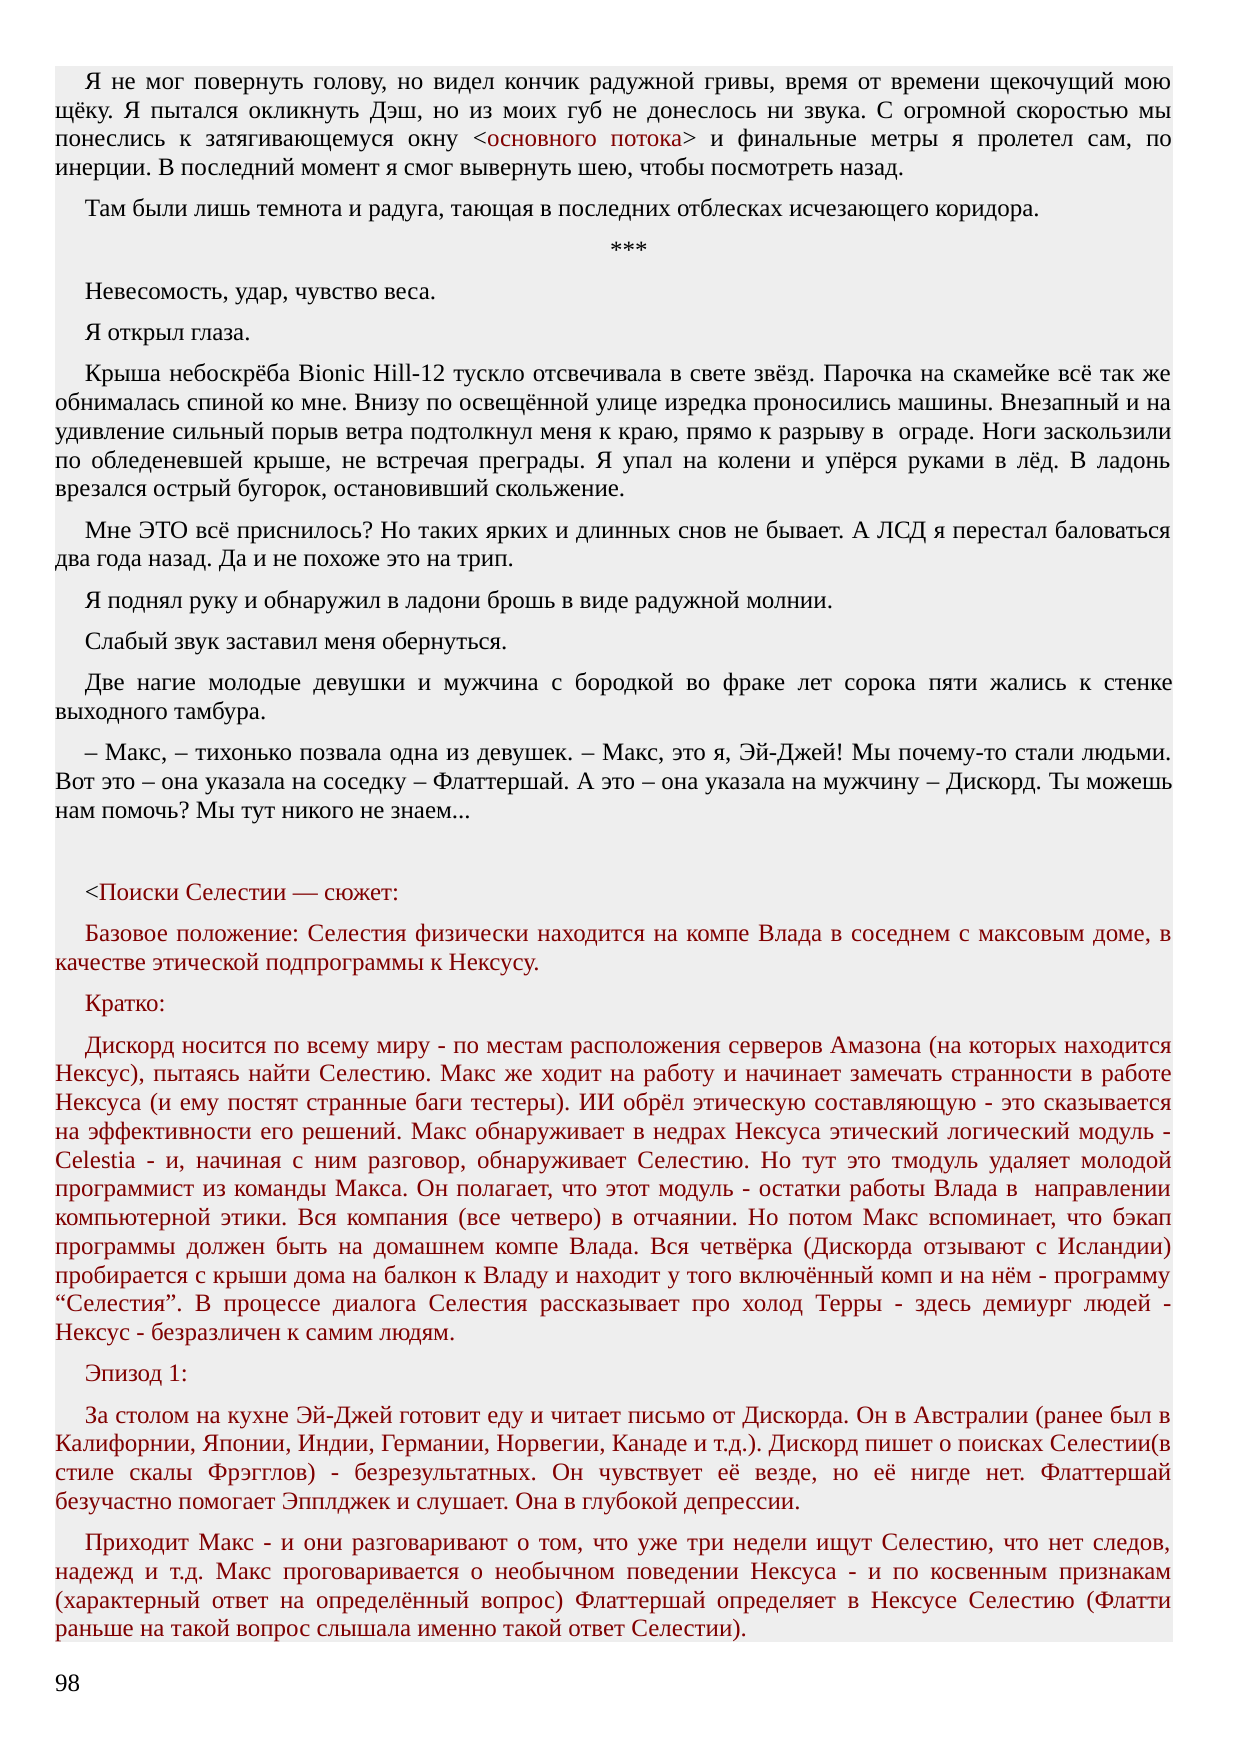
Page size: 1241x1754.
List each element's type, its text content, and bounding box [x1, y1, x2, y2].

text – Макс, – тихонько позвала одна из девушек. – Макс, это я, Эй-Джей! Мы почему-то стали людьми. Вот это – она указала на соседку – Флаттершай. А это – она указала на мужчину – Дискорд. Ты можешь нам помочь? Мы тут никого не знаем... [55, 737, 1173, 823]
text Слабый звук заставил меня обернуться. [55, 626, 1173, 655]
text Невесомость, удар, чувство веса. [55, 276, 1173, 305]
text Кратко: [55, 988, 1173, 1017]
text Крыша небоскрёба Bionic Hill-12 тускло отсвечивала в свете звёзд. Парочка на скамейке всё так же обнималась спиной ко мне. Внизу по освещённой улице изредка проносились машины. Внезапный и на удивление сильный порыв ветра подтолкнул меня к краю, прямо к разрыву в ограде. Ноги заскользили по обледеневшей крыше, не встречая преграды. Я упал на колени и упёрся руками в лёд. В ладонь врезался острый бугорок, остановивший скольжение. [55, 358, 1173, 502]
text За столом на кухне Эй-Джей готовит еду и читает письмо от Дискорда. Он в Австралии (ранее был в Калифорнии, Японии, Индии, Германии, Норвегии, Канаде и т.д.). Дискорд пишет о поисках Селестии(в стиле скалы Фрэгглов) - безрезультатных. Он чувствует её везде, но её нигде нет. Флаттершай безучастно помогает Эпплджек и слушает. Она в глубокой депрессии. [55, 1400, 1173, 1515]
text Базовое положение: Селестия физически находится на компе Влада в соседнем с максовым доме, в качестве этической подпрограммы к Нексусу. [55, 918, 1173, 976]
text Дискорд носится по всему миру - по местам расположения серверов Амазона (на которых находится Нексус), пытаясь найти Селестию. Макс же ходит на работу и начинает замечать странности в работе Нексуса (и ему постят странные баги тестеры). ИИ обрёл этическую составляющую - это сказывается на эффективности его решений. Макс обнаруживает в недрах Нексуса этический логический модуль - Celestia - и, начиная с ним разговор, обнаруживает Селестию. Но тут это тмодуль удаляет молодой программист из команды Макса. Он полагает, что этот модуль - остатки работы Влада в направлении компьютерной этики. Вся компания (все четверо) в отчаянии. Но потом Макс вспоминает, что бэкап программы должен быть на домашнем компе Влада. Вся четвёрка (Дискорда отзывают с Исландии) пробирается с крыши дома на балкон к Владу и находит у того включённый комп и на нём - программу “Селестия”. В процессе диалога Селестия рассказывает про холод Терры - здесь демиург людей - Нексус - безразличен к самим людям. [55, 1030, 1173, 1346]
text *** [55, 235, 1173, 263]
text Две нагие молодые девушки и мужчина с бородкой во фраке лет сорока пяти жались к стенке выходного тамбура. [55, 667, 1173, 725]
text Я поднял руку и обнаружил в ладони брошь в виде радужной молнии. [55, 585, 1173, 613]
text <Поиски Селестии — сюжет: [55, 877, 1173, 906]
text Мне ЭТО всё приснилось? Но таких ярких и длинных снов не бывает. А ЛСД я перестал баловаться два года назад. Да и не похоже это на трип. [55, 515, 1173, 572]
text Я открыл глаза. [55, 317, 1173, 346]
text Эпизод 1: [55, 1358, 1173, 1387]
text Я не мог повернуть голову, но видел кончик радужной гривы, время от времени щекочущий мою щёку. Я пытался окликнуть Дэш, но из моих губ не донеслось ни звука. С огромной скоростью мы понеслись к затягивающемуся окну <основного потока> и финальные метры я пролетел сам, по инерции. В последний момент я смог вывернуть шею, чтобы посмотреть назад. [55, 66, 1173, 181]
text Там были лишь темнота и радуга, тающая в последних отблесках исчезающего коридора. [55, 193, 1173, 222]
text Приходит Макс - и они разговаривают о том, что уже три недели ищут Селестию, что нет следов, надежд и т.д. Макс проговаривается о необычном поведении Нексуса - и по косвенным признакам (характерный ответ на определённый вопрос) Флаттершай определяет в Нексусе Селестию (Флатти раньше на такой вопрос слышала именно такой ответ Селестии). [55, 1527, 1173, 1642]
